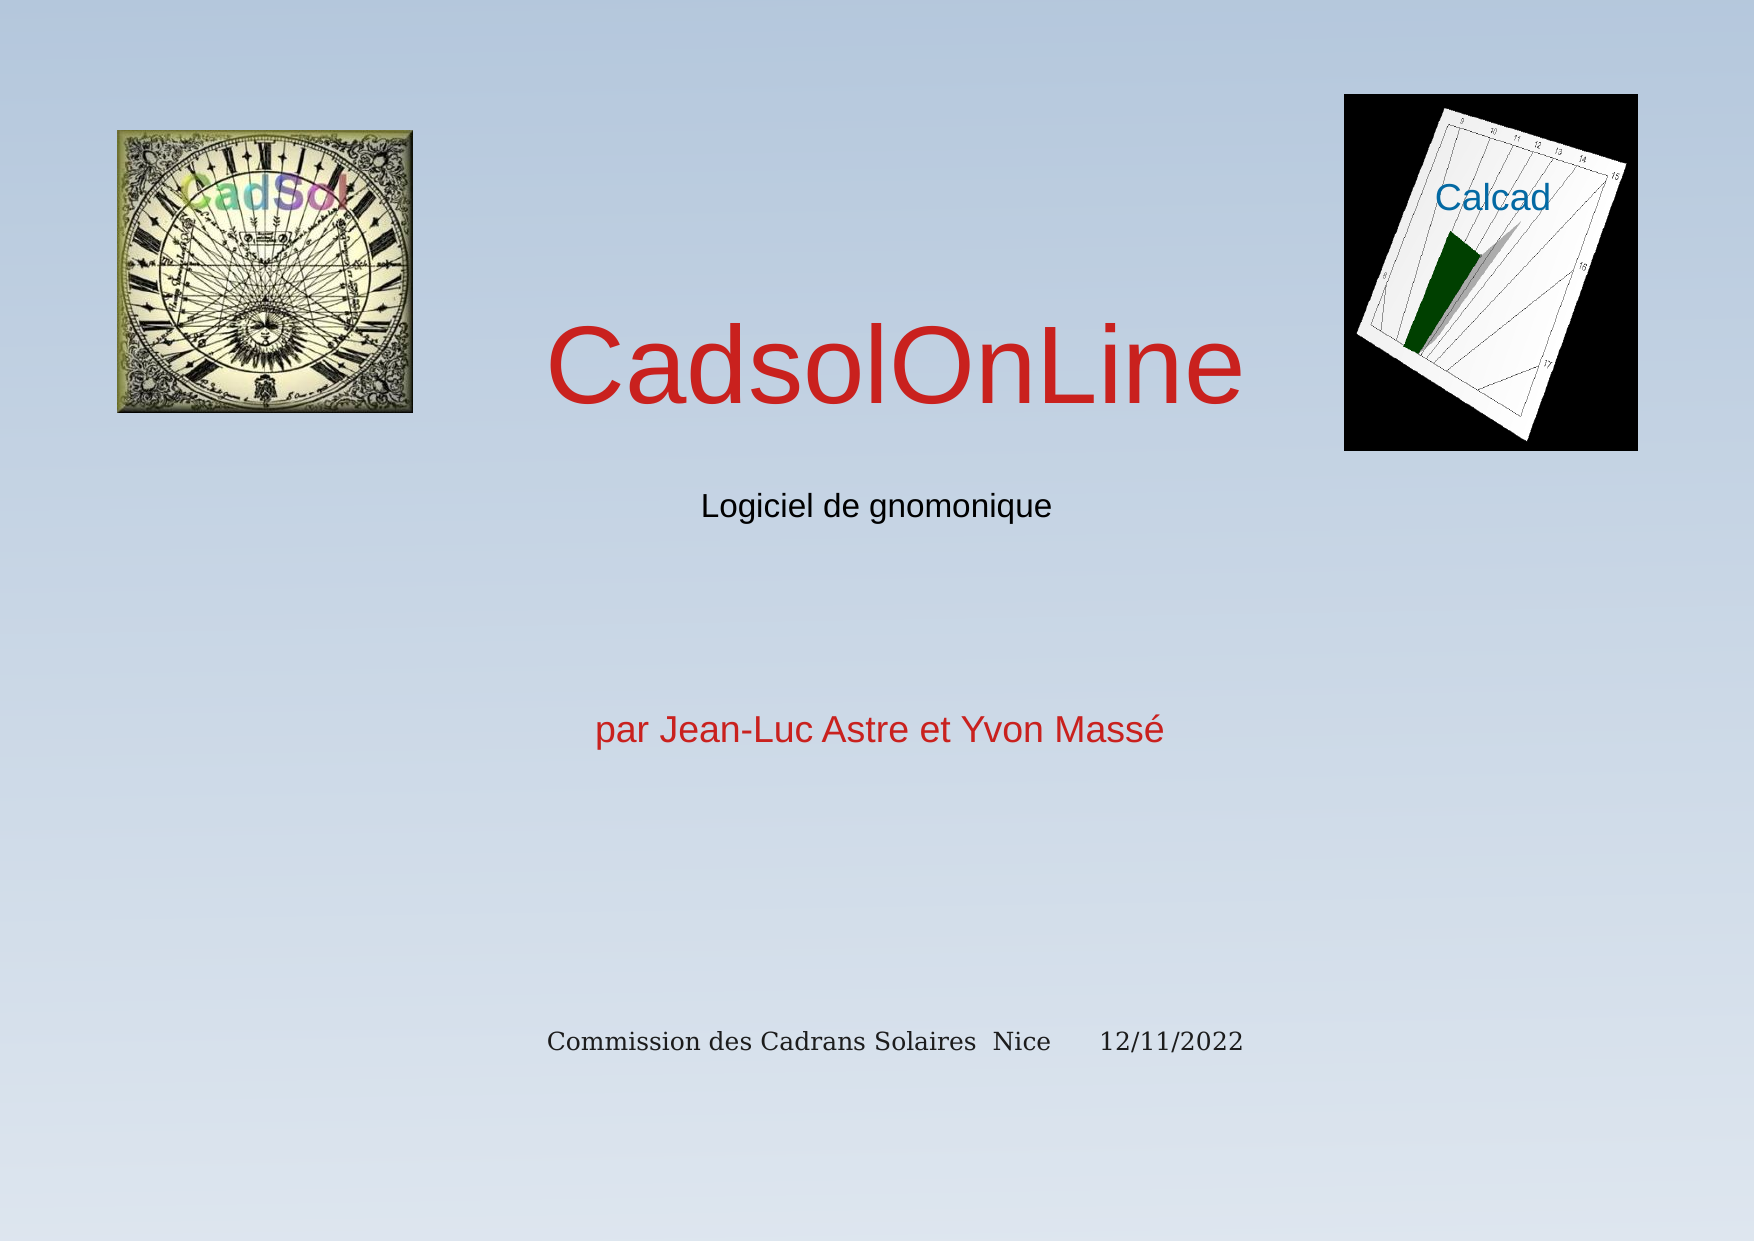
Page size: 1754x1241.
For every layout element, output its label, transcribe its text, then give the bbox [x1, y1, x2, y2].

picture [1344, 94, 1638, 451]
text_box Calcad [1379, 165, 1607, 265]
subtitle Logiciel de gnomonique [613, 450, 1140, 558]
title CadsolOnLine [445, 246, 1347, 472]
text_box Commission des Cadrans Solaires Nice 12/11/2022 [187, 1017, 1605, 1091]
text_box par Jean-Luc Astre et Yvon Massé [219, 697, 1540, 796]
picture [117, 130, 413, 413]
